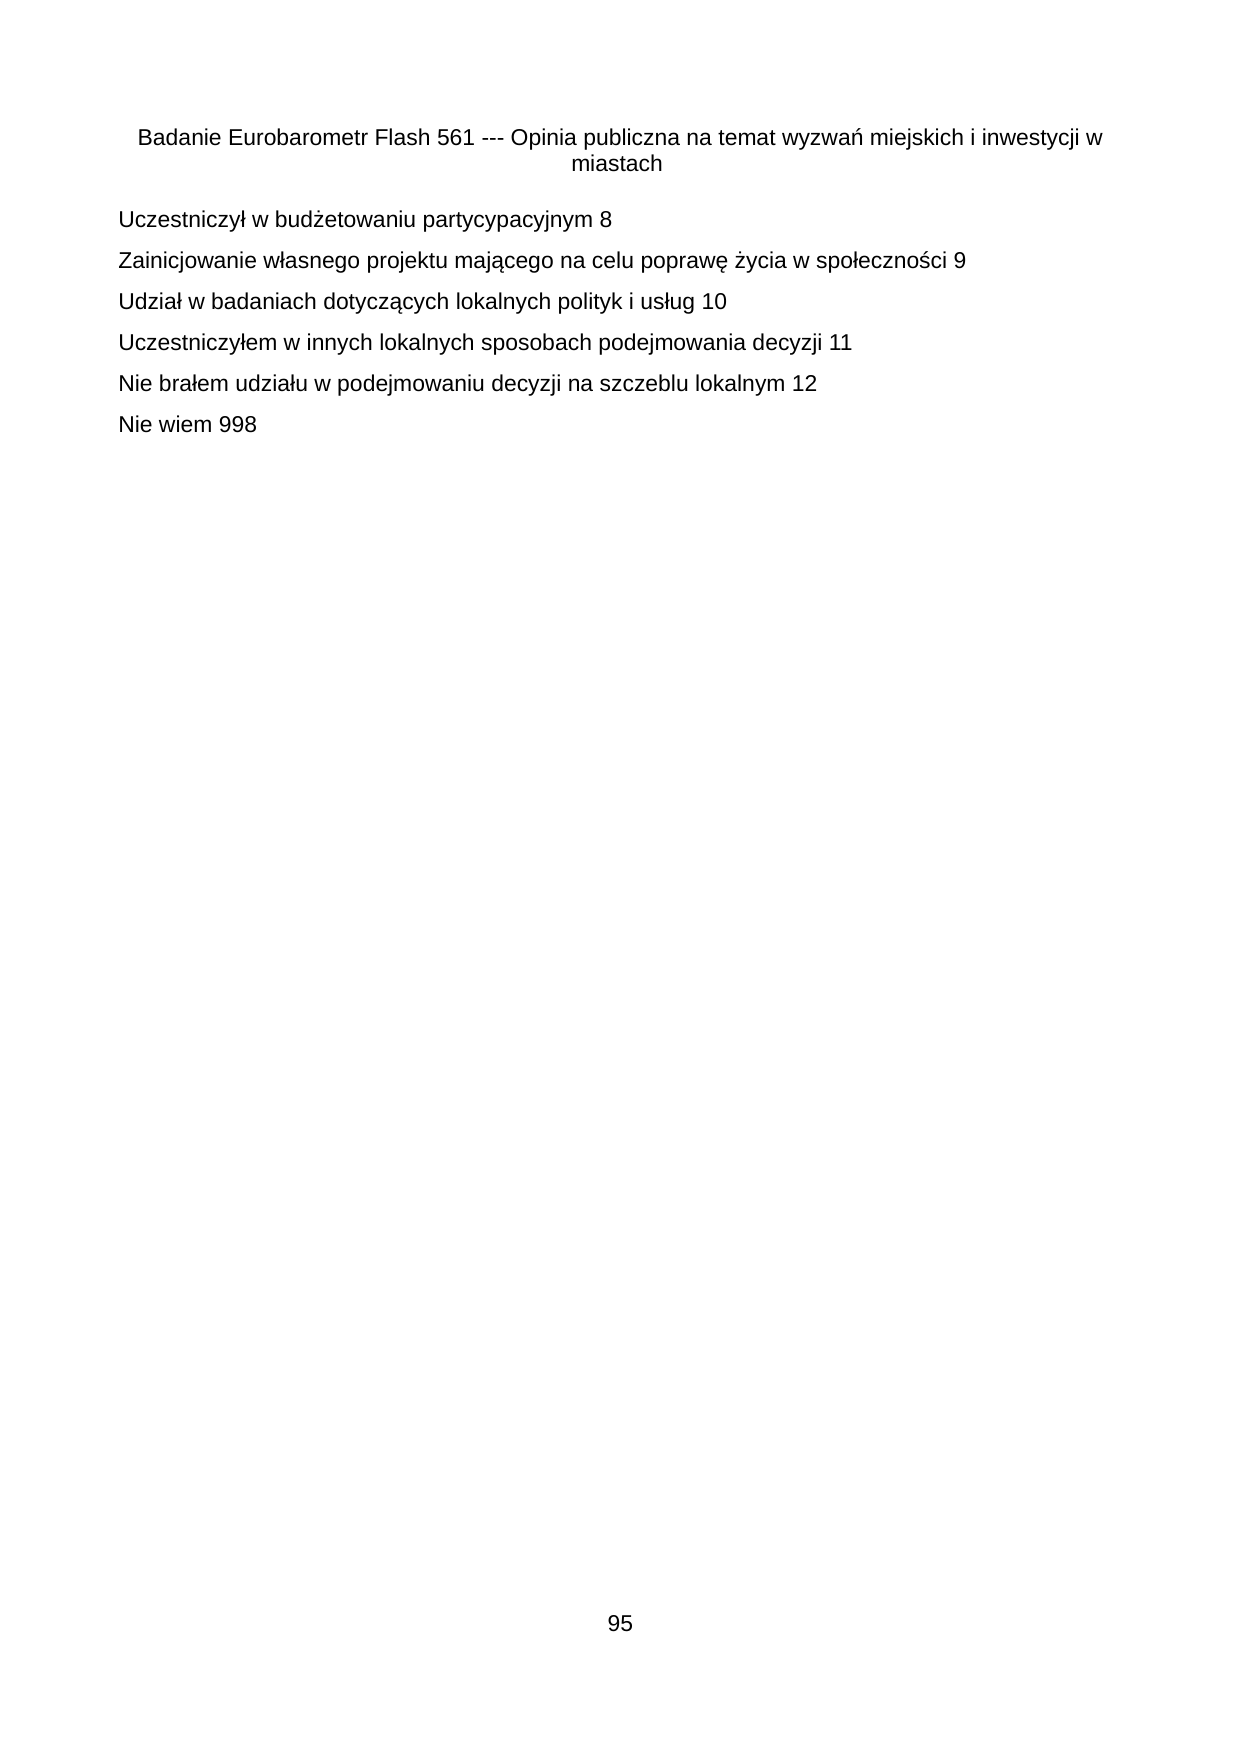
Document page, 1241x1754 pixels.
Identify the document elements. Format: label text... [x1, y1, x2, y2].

text Nie wiem 998 [118, 411, 1122, 437]
text Nie brałem udziału w podejmowaniu decyzji na szczeblu lokalnym 12 [118, 370, 1122, 396]
text Udział w badaniach dotyczących lokalnych polityk i usług 10 [118, 288, 1122, 314]
text Uczestniczył w budżetowaniu partycypacyjnym 8 [118, 206, 1122, 233]
text Uczestniczyłem w innych lokalnych sposobach podejmowania decyzji 11 [118, 329, 1122, 355]
text Zainicjowanie własnego projektu mającego na celu poprawę życia w społeczności 9 [118, 247, 1122, 273]
